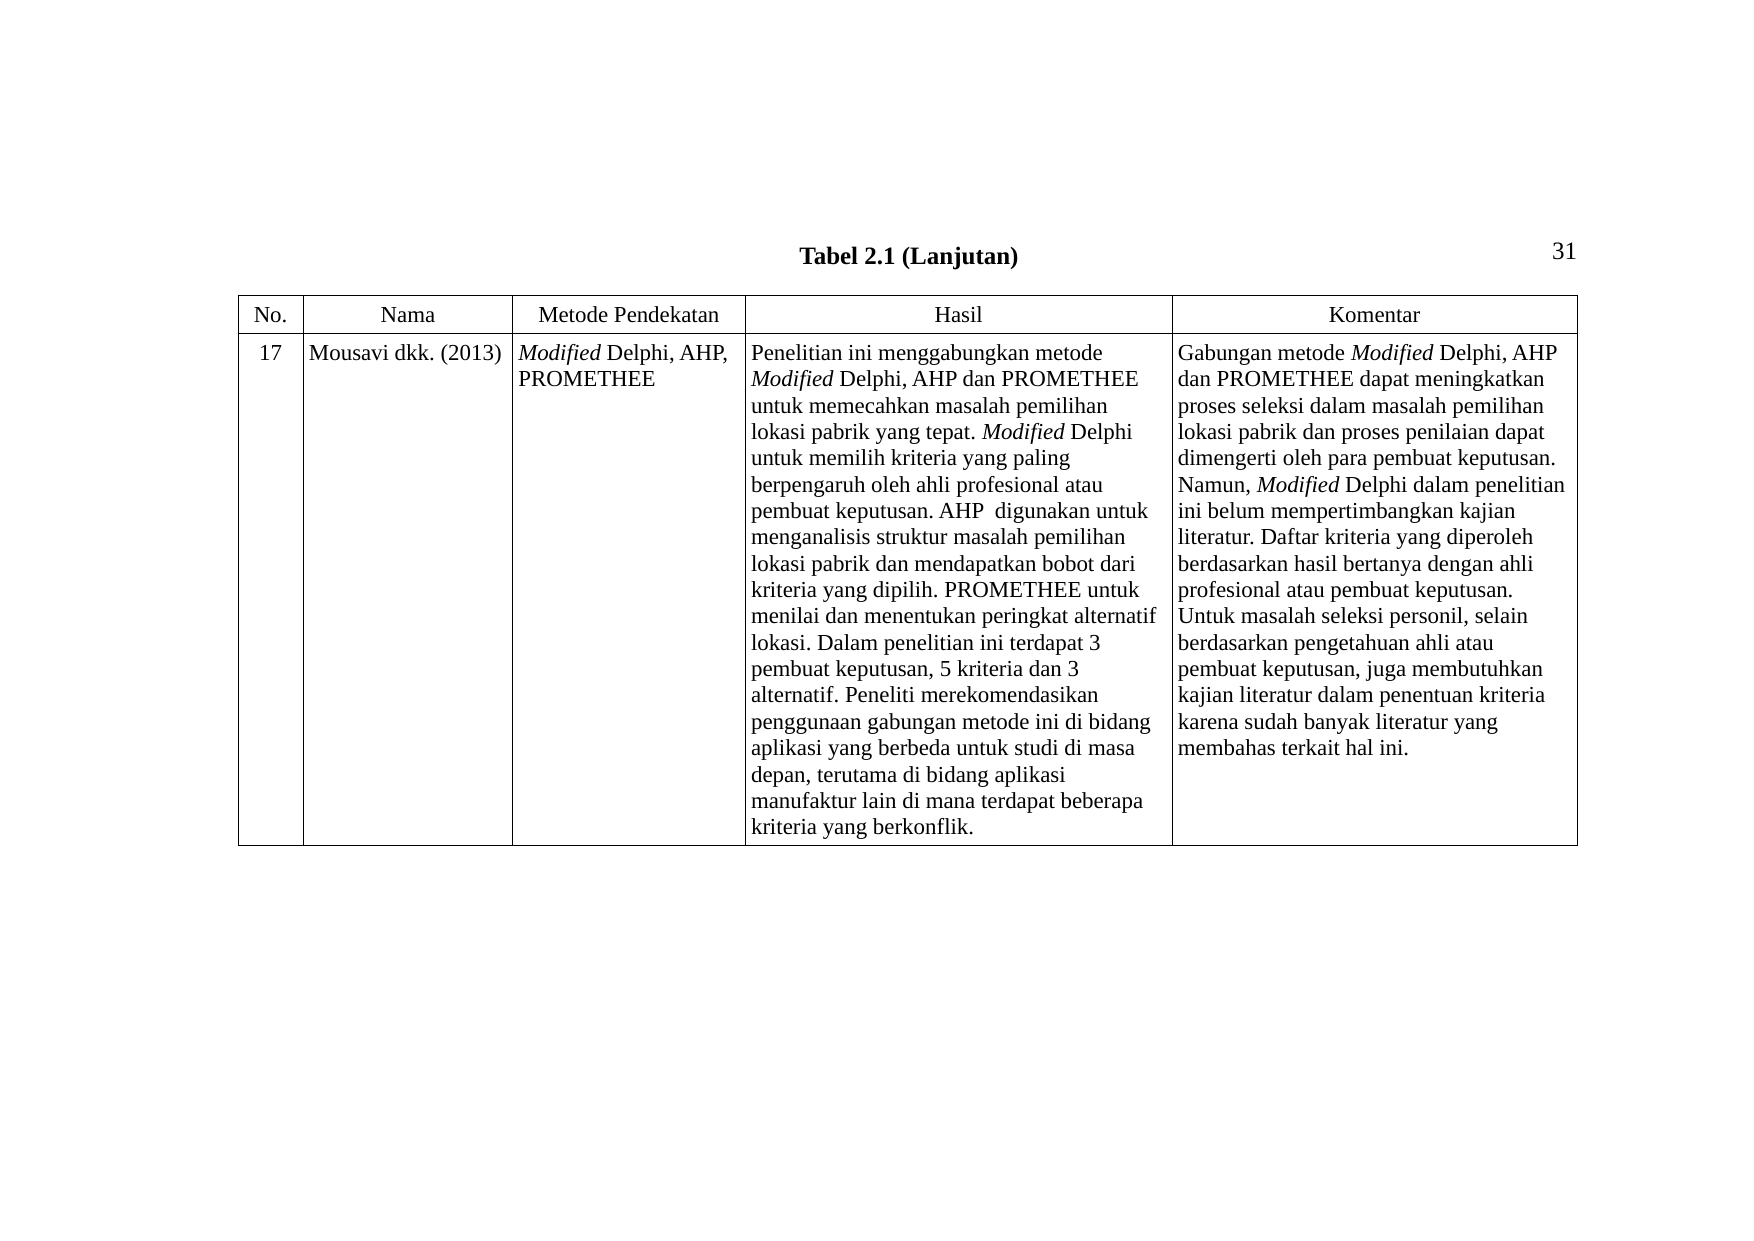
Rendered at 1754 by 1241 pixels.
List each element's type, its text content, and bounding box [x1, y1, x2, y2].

table_header Hasil [746, 296, 1172, 333]
text Tabel 2.1 (Lanjutan) [277, 241, 1541, 270]
table_header Nama [304, 296, 512, 333]
table_cell 17 [239, 334, 303, 845]
table_header No. [239, 296, 303, 333]
table_cell Penelitian ini menggabungkan metode Modified Delphi, AHP dan PROMETHEE untuk memecahkan masalah pemilihan lokasi pabrik yang tepat. Modified Delphi untuk memilih kriteria yang paling berpengaruh oleh ahli profesional atau pembuat keputusan. AHP digunakan untuk menganalisis struktur masalah pemilihan lokasi pabrik dan mendapatkan bobot dari kriteria yang dipilih. PROMETHEE untuk menilai dan menentukan peringkat alternatif lokasi. Dalam penelitian ini terdapat 3 pembuat keputusan, 5 kriteria dan 3 alternatif. Peneliti merekomendasikan penggunaan gabungan metode ini di bidang aplikasi yang berbeda untuk studi di masa depan, terutama di bidang aplikasi manufaktur lain di mana terdapat beberapa kriteria yang berkonflik. [746, 334, 1172, 845]
table_cell Modified Delphi, AHP, PROMETHEE [513, 334, 745, 845]
table_cell Gabungan metode Modified Delphi, AHP dan PROMETHEE dapat meningkatkan proses seleksi dalam masalah pemilihan lokasi pabrik dan proses penilaian dapat dimengerti oleh para pembuat keputusan. Namun, Modified Delphi dalam penelitian ini belum mempertimbangkan kajian literatur. Daftar kriteria yang diperoleh berdasarkan hasil bertanya dengan ahli profesional atau pembuat keputusan. Untuk masalah seleksi personil, selain berdasarkan pengetahuan ahli atau pembuat keputusan, juga membutuhkan kajian literatur dalam penentuan kriteria karena sudah banyak literatur yang membahas terkait hal ini. [1173, 334, 1577, 845]
table_header Metode Pendekatan [513, 296, 745, 333]
table_cell Mousavi dkk. (2013) [304, 334, 512, 845]
table_header Komentar [1173, 296, 1577, 333]
